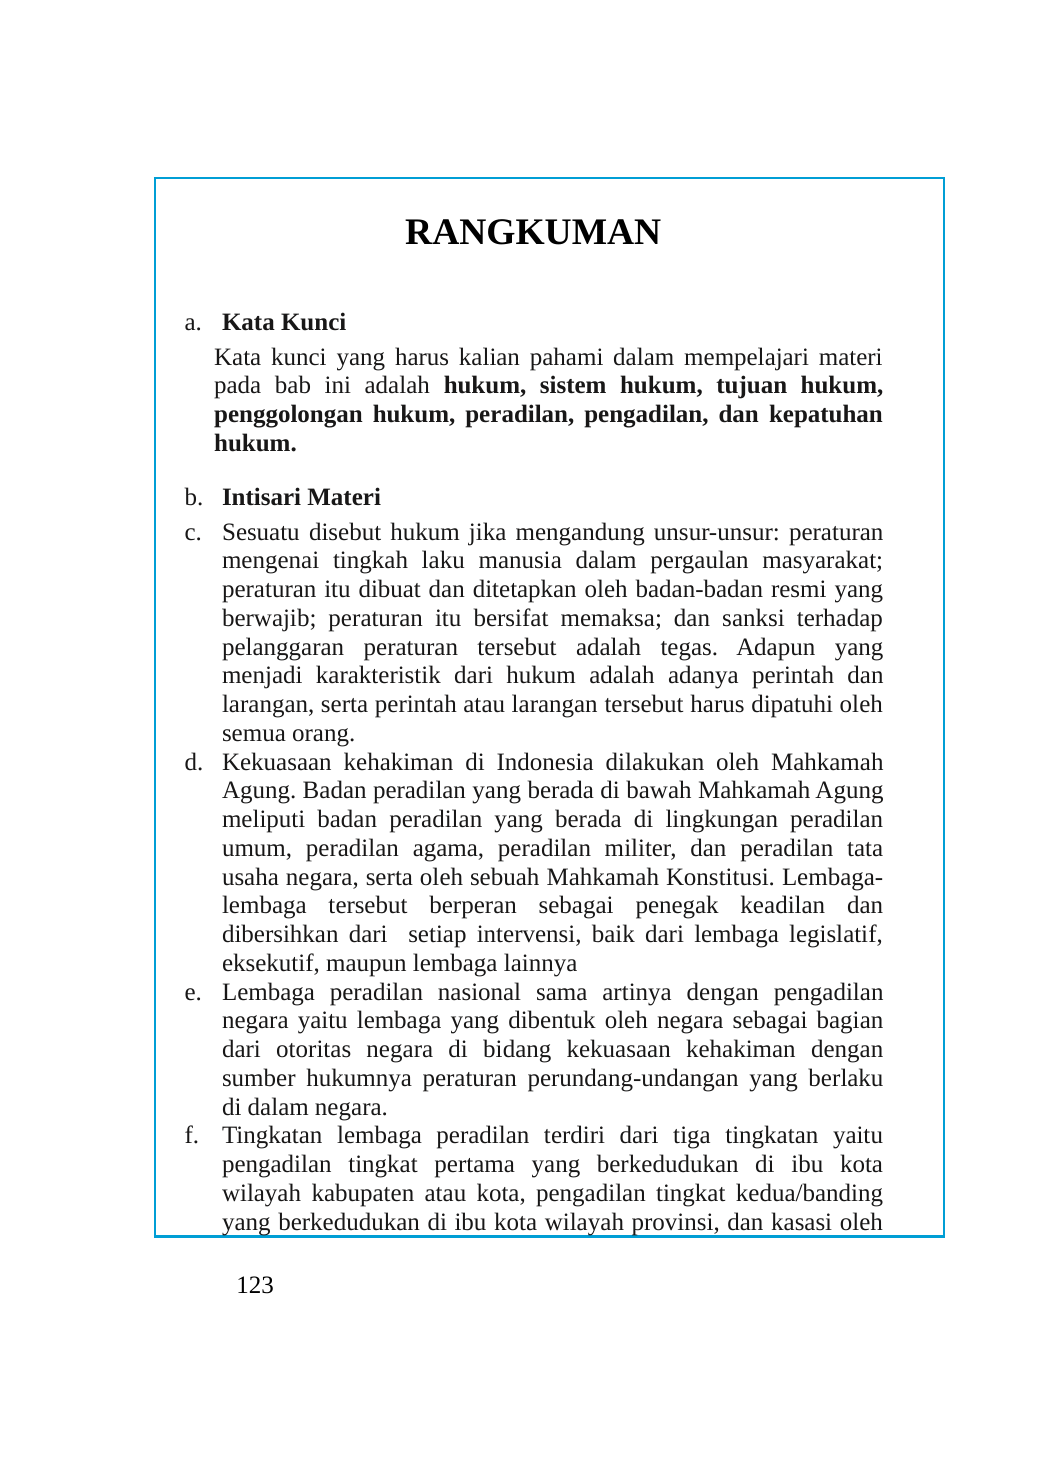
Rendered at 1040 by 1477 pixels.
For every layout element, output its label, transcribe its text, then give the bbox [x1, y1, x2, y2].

table_header RANGKUMAN Kata Kunci Kata kunci yang harus kalian pahami dalam mempelajari materi pada bab ini adalah hukum, sistem hukum, tujuan hukum, penggolongan hukum, peradilan, pengadilan, dan kepatuhan hukum. Intisari Materi Sesuatu disebut hukum jika mengandung unsur-unsur: peraturan mengenai tingkah laku manusia dalam pergaulan masyarakat; peraturan itu dibuat dan ditetapkan oleh badan-badan resmi yang berwajib; peraturan itu bersifat memaksa; dan sanksi terhadap pelanggaran peraturan tersebut adalah tegas. Adapun yang menjadi karakteristik dari hukum adalah adanya perintah dan larangan, serta perintah atau larangan tersebut harus dipatuhi oleh semua orang. Kekuasaan kehakiman di Indonesia dilakukan oleh Mahkamah Agung. Badan peradilan yang berada di bawah Mahkamah Agung meliputi badan peradilan yang berada di lingkungan peradilan umum, peradilan agama, peradilan militer, dan peradilan tata usaha negara, serta oleh sebuah Mahkamah Konstitusi. Lembaga-lembaga tersebut berperan sebagai penegak keadilan dan dibersihkan dari setiap intervensi, baik dari lembaga legislatif, eksekutif, maupun lembaga lainnya Lembaga peradilan nasional sama artinya dengan pengadilan negara yaitu lembaga yang dibentuk oleh negara sebagai bagian dari otoritas negara di bidang kekuasaan kehakiman dengan sumber hukumnya peraturan perundang-undangan yang berlaku di dalam negara. Tingkatan lembaga peradilan terdiri dari tiga tingkatan yaitu pengadilan tingkat pertama yang berkedudukan di ibu kota wilayah kabupaten atau kota, pengadilan tingkat kedua/banding yang berkedudukan di ibu kota wilayah provinsi, dan kasasi oleh [156, 179, 943, 1235]
